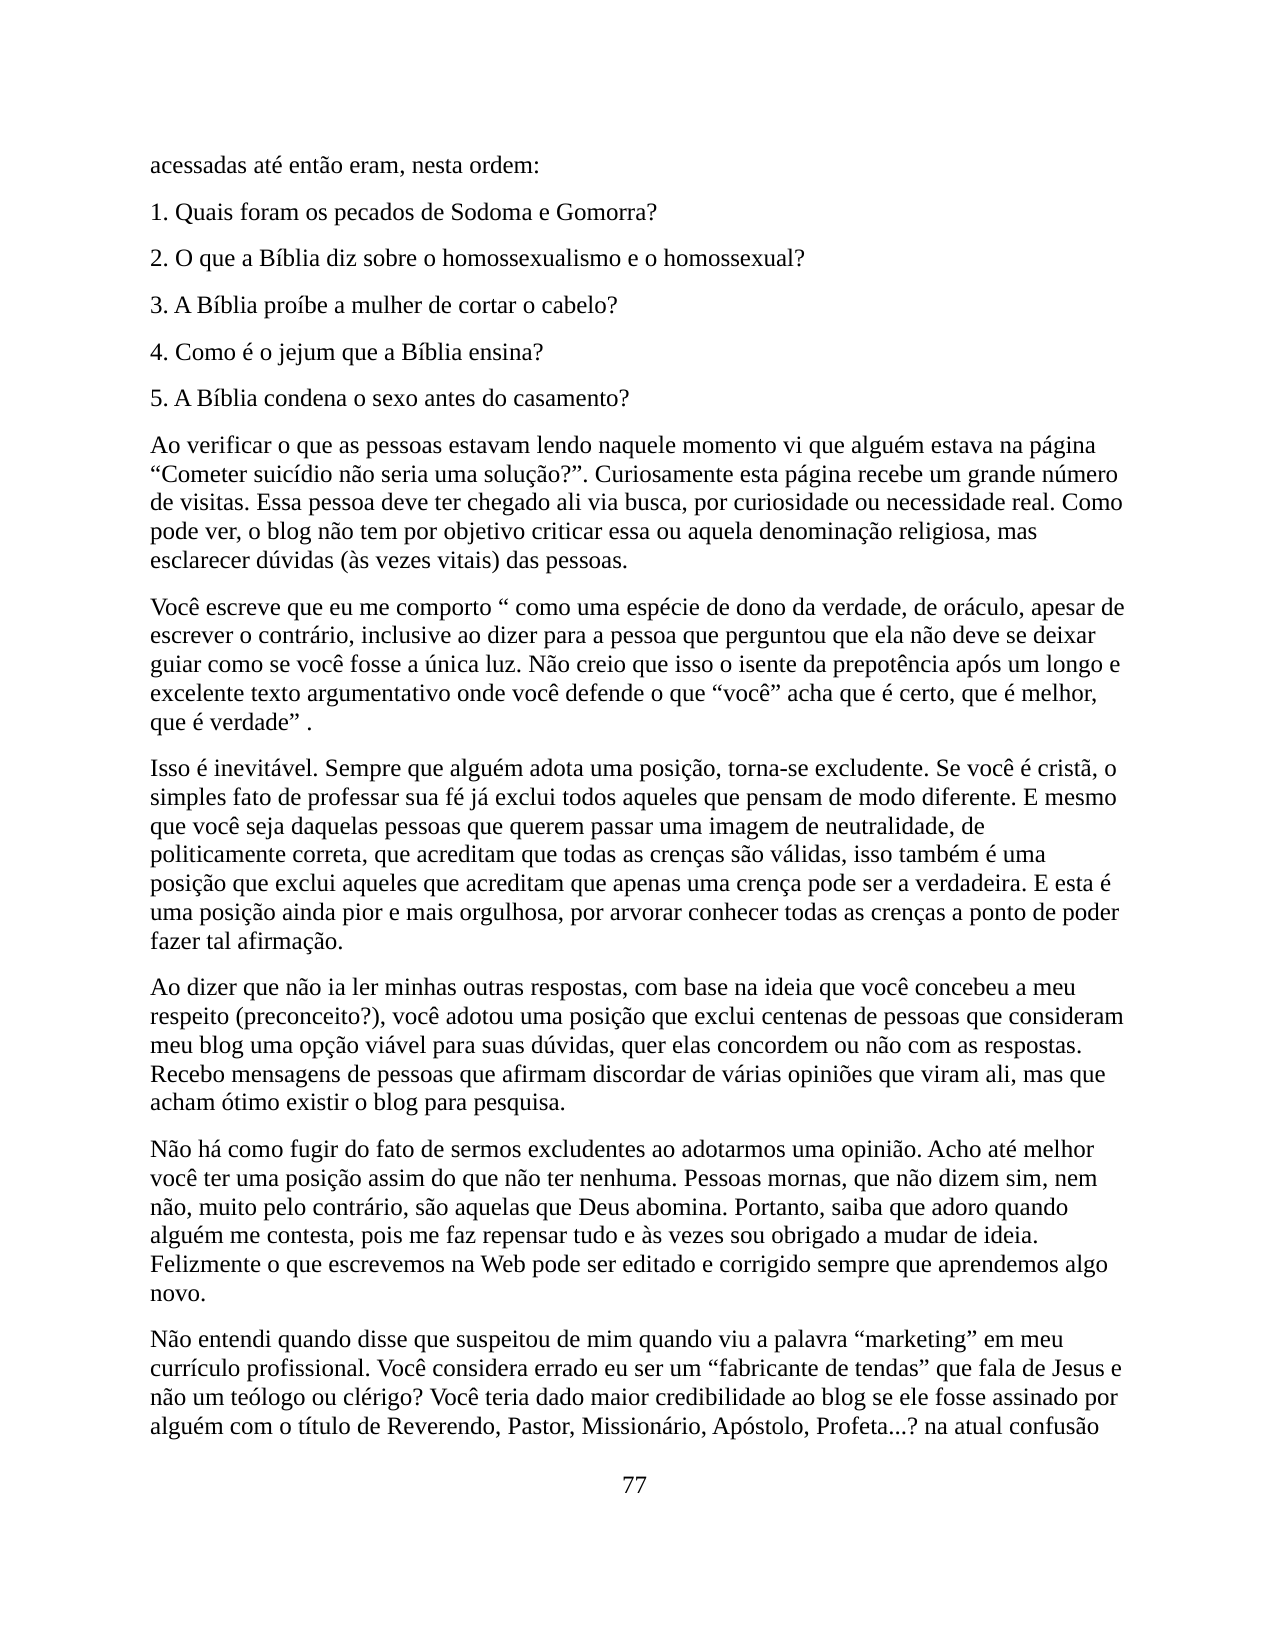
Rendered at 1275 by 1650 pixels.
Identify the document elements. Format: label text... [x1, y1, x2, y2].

text Não há como fugir do fato de sermos excludentes ao adotarmos uma opinião. Acho até melhor você ter uma posição assim do que não ter nenhuma. Pessoas mornas, que não dizem sim, nem não, muito pelo contrário, são aquelas que Deus abomina. Portanto, saiba que adoro quando alguém me contesta, pois me faz repensar tudo e às vezes sou obrigado a mudar de ideia. Felizmente o que escrevemos na Web pode ser editado e corrigido sempre que aprendemos algo novo. [150, 1134, 1125, 1307]
text 1. Quais foram os pecados de Sodoma e Gomorra? [150, 197, 1125, 225]
text 5. A Bíblia condena o sexo antes do casamento? [150, 383, 1125, 412]
text Ao dizer que não ia ler minhas outras respostas, com base na ideia que você concebeu a meu respeito (preconceito?), você adotou uma posição que exclui centenas de pessoas que consideram meu blog uma opção viável para suas dúvidas, quer elas concordem ou não com as respostas. Recebo mensagens de pessoas que afirmam discordar de várias opiniões que viram ali, mas que acham ótimo existir o blog para pesquisa. [150, 972, 1125, 1116]
text Ao verificar o que as pessoas estavam lendo naquele momento vi que alguém estava na página “Cometer suicídio não seria uma solução?”. Curiosamente esta página recebe um grande número de visitas. Essa pessoa deve ter chegado ali via busca, por curiosidade ou necessidade real. Como pode ver, o blog não tem por objetivo criticar essa ou aquela denominação religiosa, mas esclarecer dúvidas (às vezes vitais) das pessoas. [150, 430, 1125, 574]
text 3. A Bíblia proíbe a mulher de cortar o cabelo? [150, 290, 1125, 319]
text Isso é inevitável. Sempre que alguém adota uma posição, torna-se excludente. Se você é cristã, o simples fato de professar sua fé já exclui todos aqueles que pensam de modo diferente. E mesmo que você seja daquelas pessoas que querem passar uma imagem de neutralidade, de politicamente correta, que acreditam que todas as crenças são válidas, isso também é uma posição que exclui aqueles que acreditam que apenas uma crença pode ser a verdadeira. E esta é uma posição ainda pior e mais orgulhosa, por arvorar conhecer todas as crenças a ponto de poder fazer tal afirmação. [150, 753, 1125, 954]
text 4. Como é o jejum que a Bíblia ensina? [150, 337, 1125, 365]
text acessadas até então eram, nesta ordem: [150, 150, 1125, 179]
text 2. O que a Bíblia diz sobre o homossexualismo e o homossexual? [150, 243, 1125, 272]
text Você escreve que eu me comporto “ como uma espécie de dono da verdade, de oráculo, apesar de escrever o contrário, inclusive ao dizer para a pessoa que perguntou que ela não deve se deixar guiar como se você fosse a única luz. Não creio que isso o isente da prepotência após um longo e excelente texto argumentativo onde você defende o que “você” acha que é certo, que é melhor, que é verdade” . [150, 592, 1125, 735]
text Não entendi quando disse que suspeitou de mim quando viu a palavra “marketing” em meu currículo profissional. Você considera errado eu ser um “fabricante de tendas” que fala de Jesus e não um teólogo ou clérigo? Você teria dado maior credibilidade ao blog se ele fosse assinado por alguém com o título de Reverendo, Pastor, Missionário, Apóstolo, Profeta...? na atual confusão [150, 1324, 1125, 1439]
